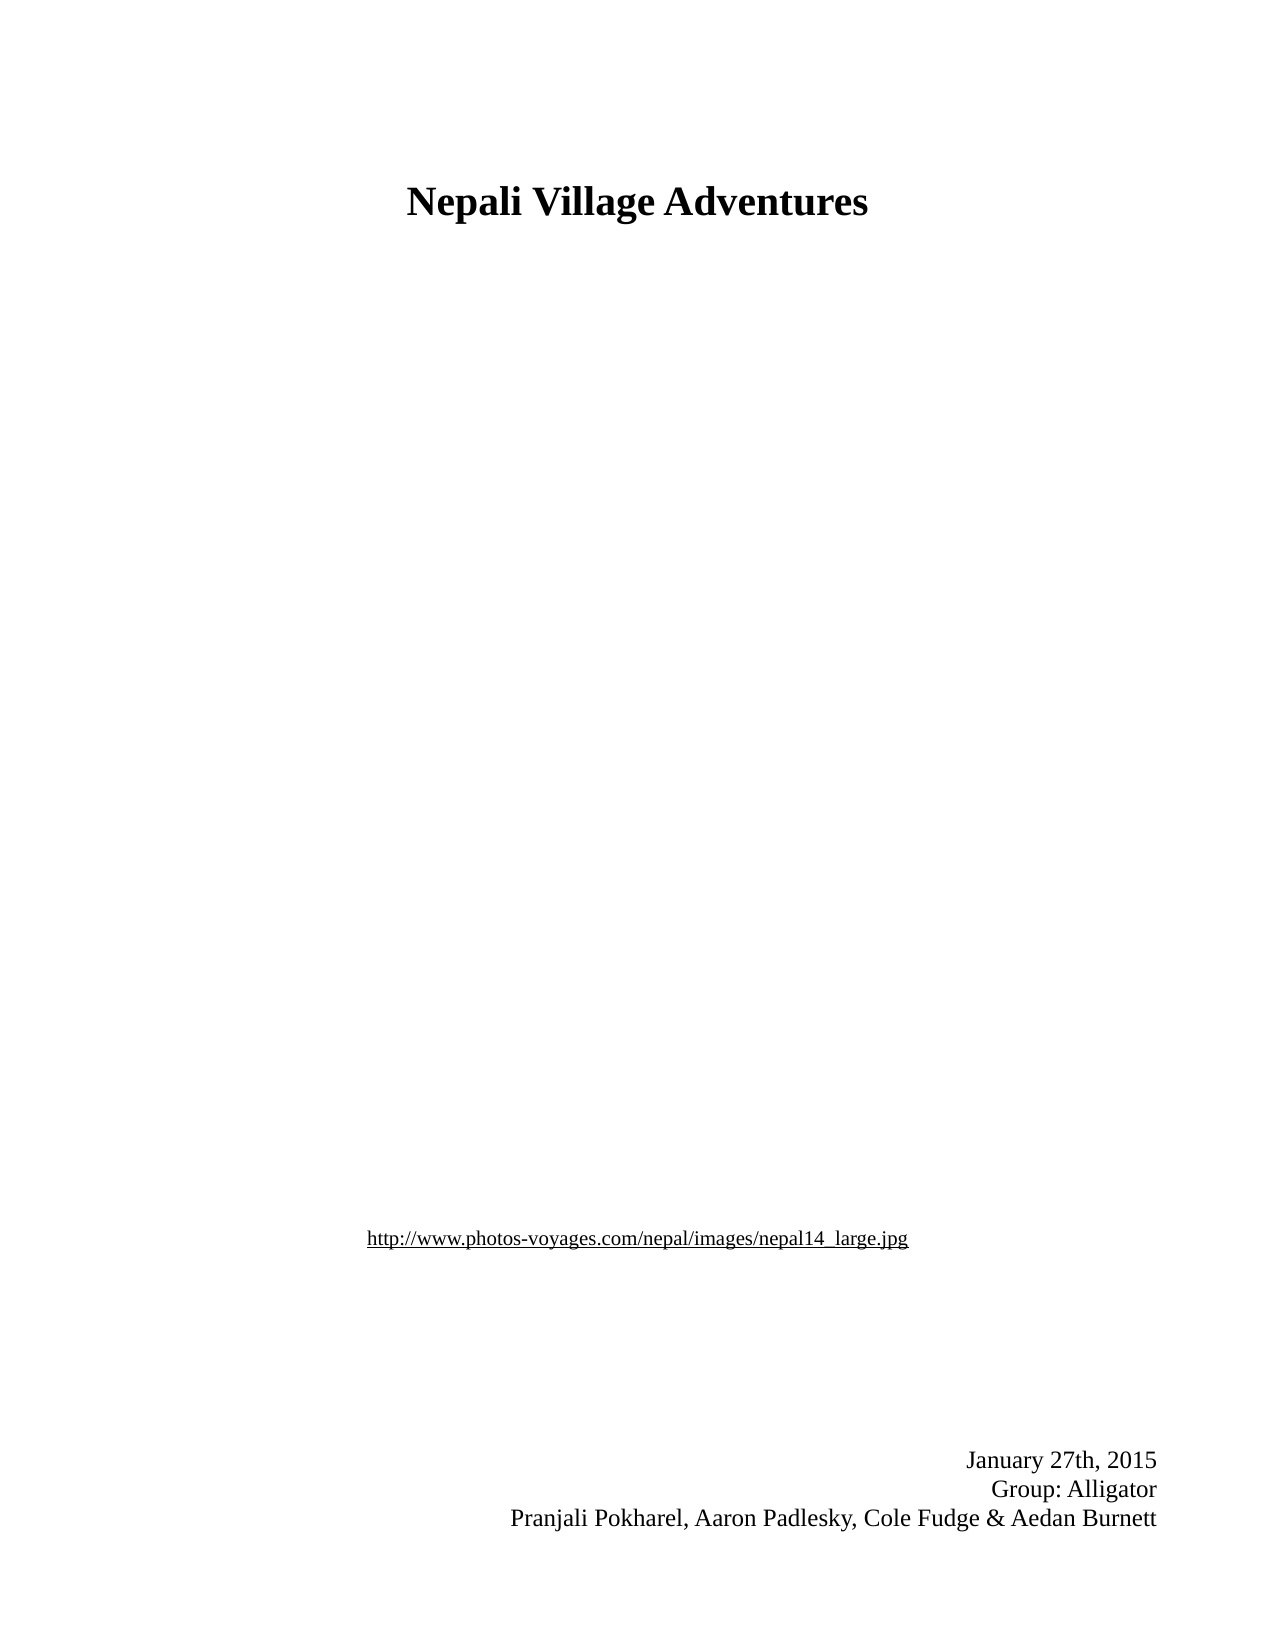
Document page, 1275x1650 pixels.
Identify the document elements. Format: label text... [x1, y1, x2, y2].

text http://www.photos-voyages.com/nepal/images/nepal14_large.jpg [118, 1226, 1157, 1250]
text Nepali Village Adventures [118, 176, 1157, 224]
